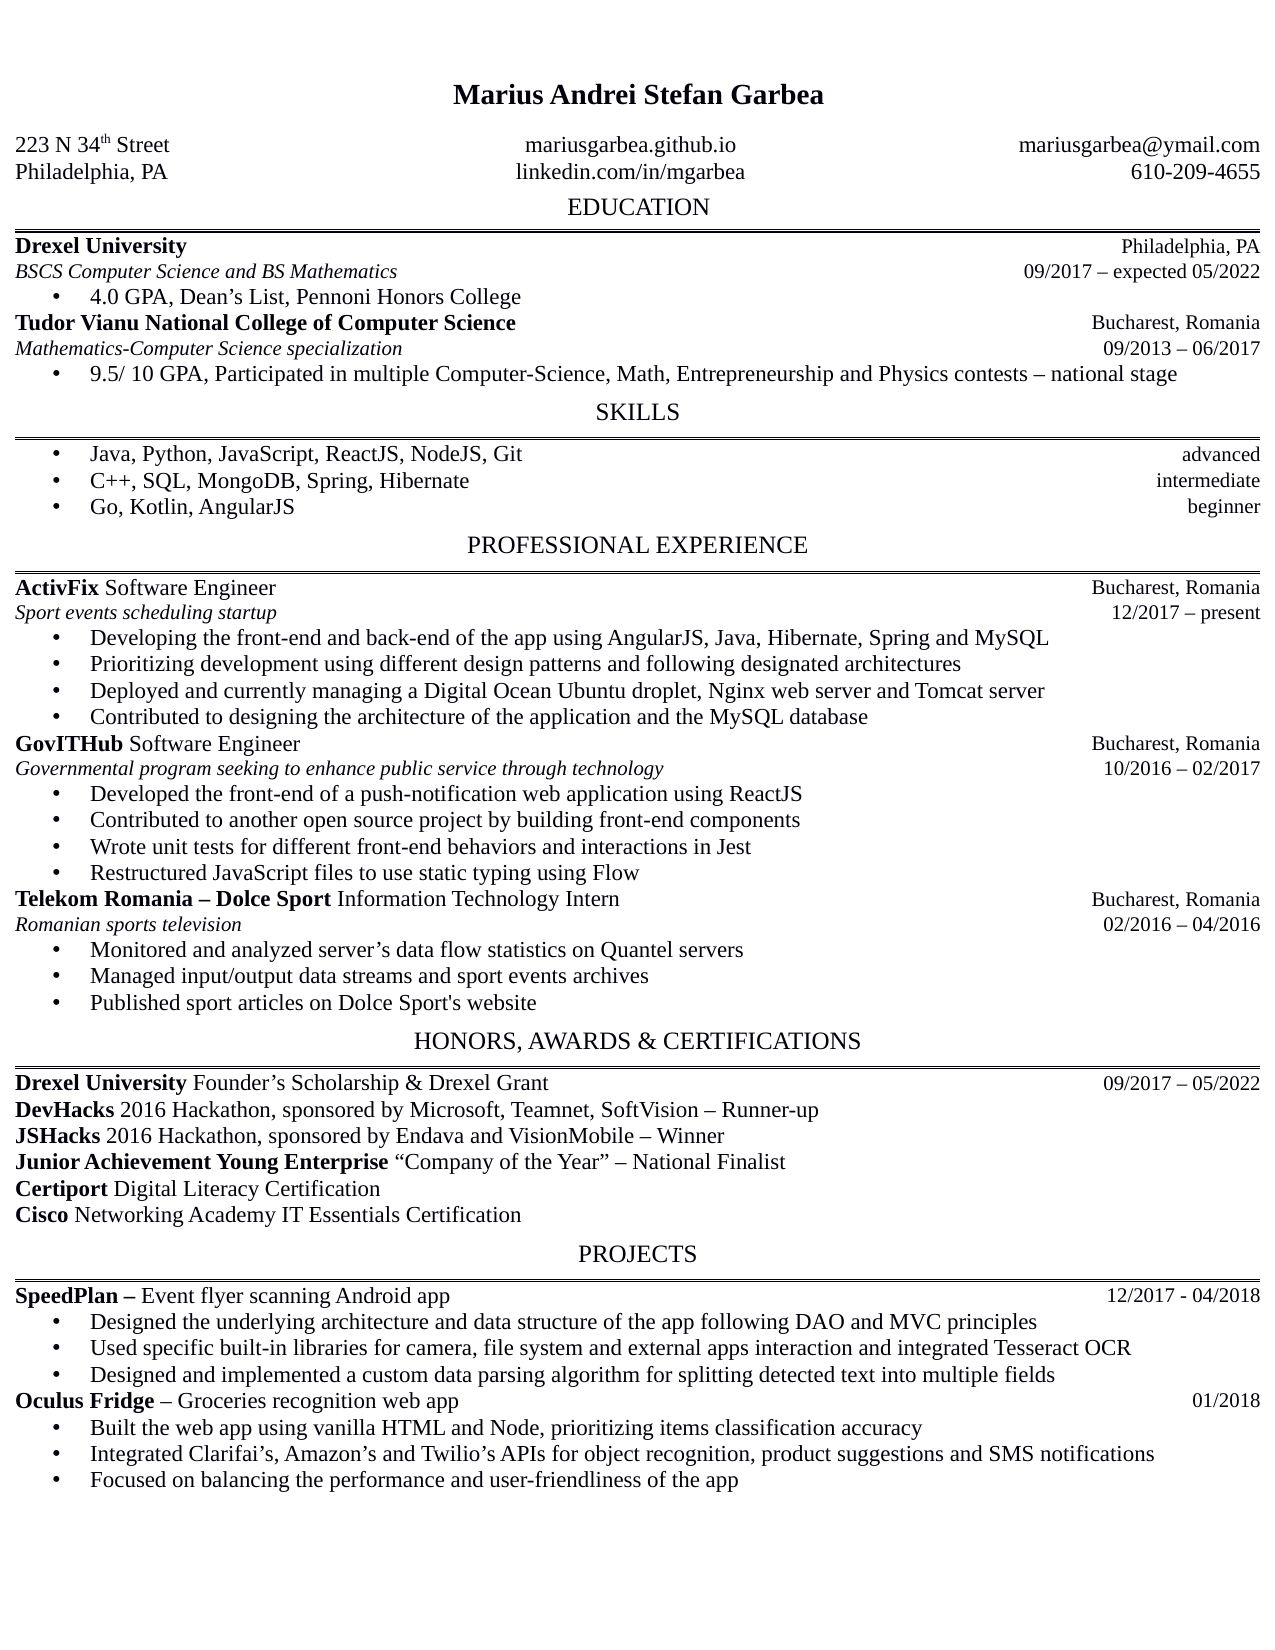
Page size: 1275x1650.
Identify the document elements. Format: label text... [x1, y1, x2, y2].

table_cell Cisco Networking Academy IT Essentials Certification [15, 1201, 1260, 1227]
table_cell Sport events scheduling startup [15, 600, 962, 624]
table_cell Philadelphia, PA [965, 233, 1260, 259]
table_cell Junior Achievement Young Enterprise “Company of the Year” – National Finalist [15, 1148, 1260, 1175]
table_cell Drexel University Founder’s Scholarship & Drexel Grant [15, 1069, 965, 1096]
table_cell BSCS Computer Science and BS Mathematics [15, 259, 965, 283]
table_cell HONORS, AWARDS & CERTIFICATIONS [15, 1015, 1260, 1066]
table_cell Focused on balancing the performance and user-friendliness of the app [15, 1466, 1260, 1493]
table_cell Oculus Fridge – Groceries recognition web app [15, 1387, 962, 1413]
table_cell 09/2017 – expected 05/2022 [965, 259, 1260, 283]
table_cell 02/2016 – 04/2016 [962, 912, 1260, 936]
table_cell Monitored and analyzed server’s data flow statistics on Quantel servers Managed input/output data streams and sport events archives Published sport articles on Dolce Sport's website [15, 936, 1260, 1015]
table_cell C++, SQL, MongoDB, Spring, Hibernate [15, 467, 962, 493]
table_cell Drexel University [15, 233, 965, 259]
table_cell mariusgarbea@ymail.com [965, 132, 1260, 158]
table_cell 4.0 GPA, Dean’s List, Pennoni Honors College [15, 283, 1260, 309]
table_cell GovITHub Software Engineer [15, 730, 965, 756]
table_cell EDUCATION [15, 184, 1260, 229]
table_cell 09/2017 – 05/2022 [965, 1069, 1260, 1096]
table_cell SpeedPlan – Event flyer scanning Android app [15, 1282, 962, 1308]
table_cell Built the web app using vanilla HTML and Node, prioritizing items classification accuracy [15, 1414, 1260, 1440]
table_cell Designed and implemented a custom data parsing algorithm for splitting detected text into multiple fields [15, 1361, 1260, 1387]
table_cell PROJECTS [15, 1228, 1260, 1279]
table_cell Bucharest, Romania [965, 574, 1260, 600]
table_cell Bucharest, Romania [965, 309, 1260, 336]
table_cell Go, Kotlin, AngularJS [15, 493, 962, 519]
table_cell PROFESSIONAL EXPERIENCE [15, 519, 1260, 571]
table_cell Tudor Vianu National College of Computer Science [15, 309, 965, 336]
table_cell DevHacks 2016 Hackathon, sponsored by Microsoft, Teamnet, SoftVision – Runner-up [15, 1096, 1260, 1122]
table_cell Java, Python, JavaScript, ReactJS, NodeJS, Git [15, 440, 962, 467]
table_cell 09/2013 – 06/2017 [965, 336, 1260, 359]
table_cell 12/2017 – present [962, 600, 1260, 624]
table_cell Philadelphia, PA [15, 158, 296, 184]
table_cell Used specific built-in libraries for camera, file system and external apps interaction and integrated Tesseract OCR [15, 1335, 1260, 1361]
table_cell 610-209-4655 [965, 158, 1260, 184]
table_cell Romanian sports television [15, 912, 962, 936]
table_cell Telekom Romania – Dolce Sport Information Technology Intern [15, 885, 965, 912]
table_cell 12/2017 - 04/2018 [962, 1282, 1260, 1308]
table_cell mariusgarbea.github.io [296, 132, 965, 158]
table_cell Integrated Clarifai’s, Amazon’s and Twilio’s APIs for object recognition, product suggestions and SMS notifications [15, 1440, 1260, 1466]
table_cell Bucharest, Romania [965, 730, 1260, 756]
table_cell intermediate [962, 467, 1260, 493]
table_cell beginner [962, 493, 1260, 519]
table_cell advanced [962, 440, 1260, 467]
table_cell 223 N 34th Street [15, 132, 296, 158]
table_cell 9.5/ 10 GPA, Participated in multiple Computer-Science, Math, Entrepreneurship and Physics contests – national stage [15, 360, 1260, 386]
table_cell Designed the underlying architecture and data structure of the app following DAO and MVC principles [15, 1308, 1260, 1334]
table_cell JSHacks 2016 Hackathon, sponsored by Endava and VisionMobile – Winner [15, 1122, 1260, 1148]
table_cell 10/2016 – 02/2017 [962, 756, 1260, 780]
table_cell Mathematics-Computer Science specialization [15, 336, 965, 359]
table_cell Governmental program seeking to enhance public service through technology [15, 756, 962, 780]
table_cell 01/2018 [962, 1387, 1260, 1413]
table_cell Developing the front-end and back-end of the app using AngularJS, Java, Hibernate, Spring and MySQL Prioritizing development using different design patterns and following designated architectures Deployed and currently managing a Digital Ocean Ubuntu droplet, Nginx web server and Tomcat server Contributed to designing the architecture of the application and the MySQL database [15, 624, 1260, 729]
table_cell Developed the front-end of a push-notification web application using ReactJS Contributed to another open source project by building front-end components Wrote unit tests for different front-end behaviors and interactions in Jest Restructured JavaScript files to use static typing using Flow [15, 780, 1260, 885]
table_cell Bucharest, Romania [965, 885, 1260, 912]
table_cell Certiport Digital Literacy Certification [15, 1175, 1260, 1201]
table_cell ActivFix Software Engineer [15, 574, 965, 600]
table_cell SKILLS [15, 386, 1260, 437]
table_header Marius Andrei Stefan Garbea [15, 57, 1260, 132]
table_cell linkedin.com/in/mgarbea [296, 158, 965, 184]
